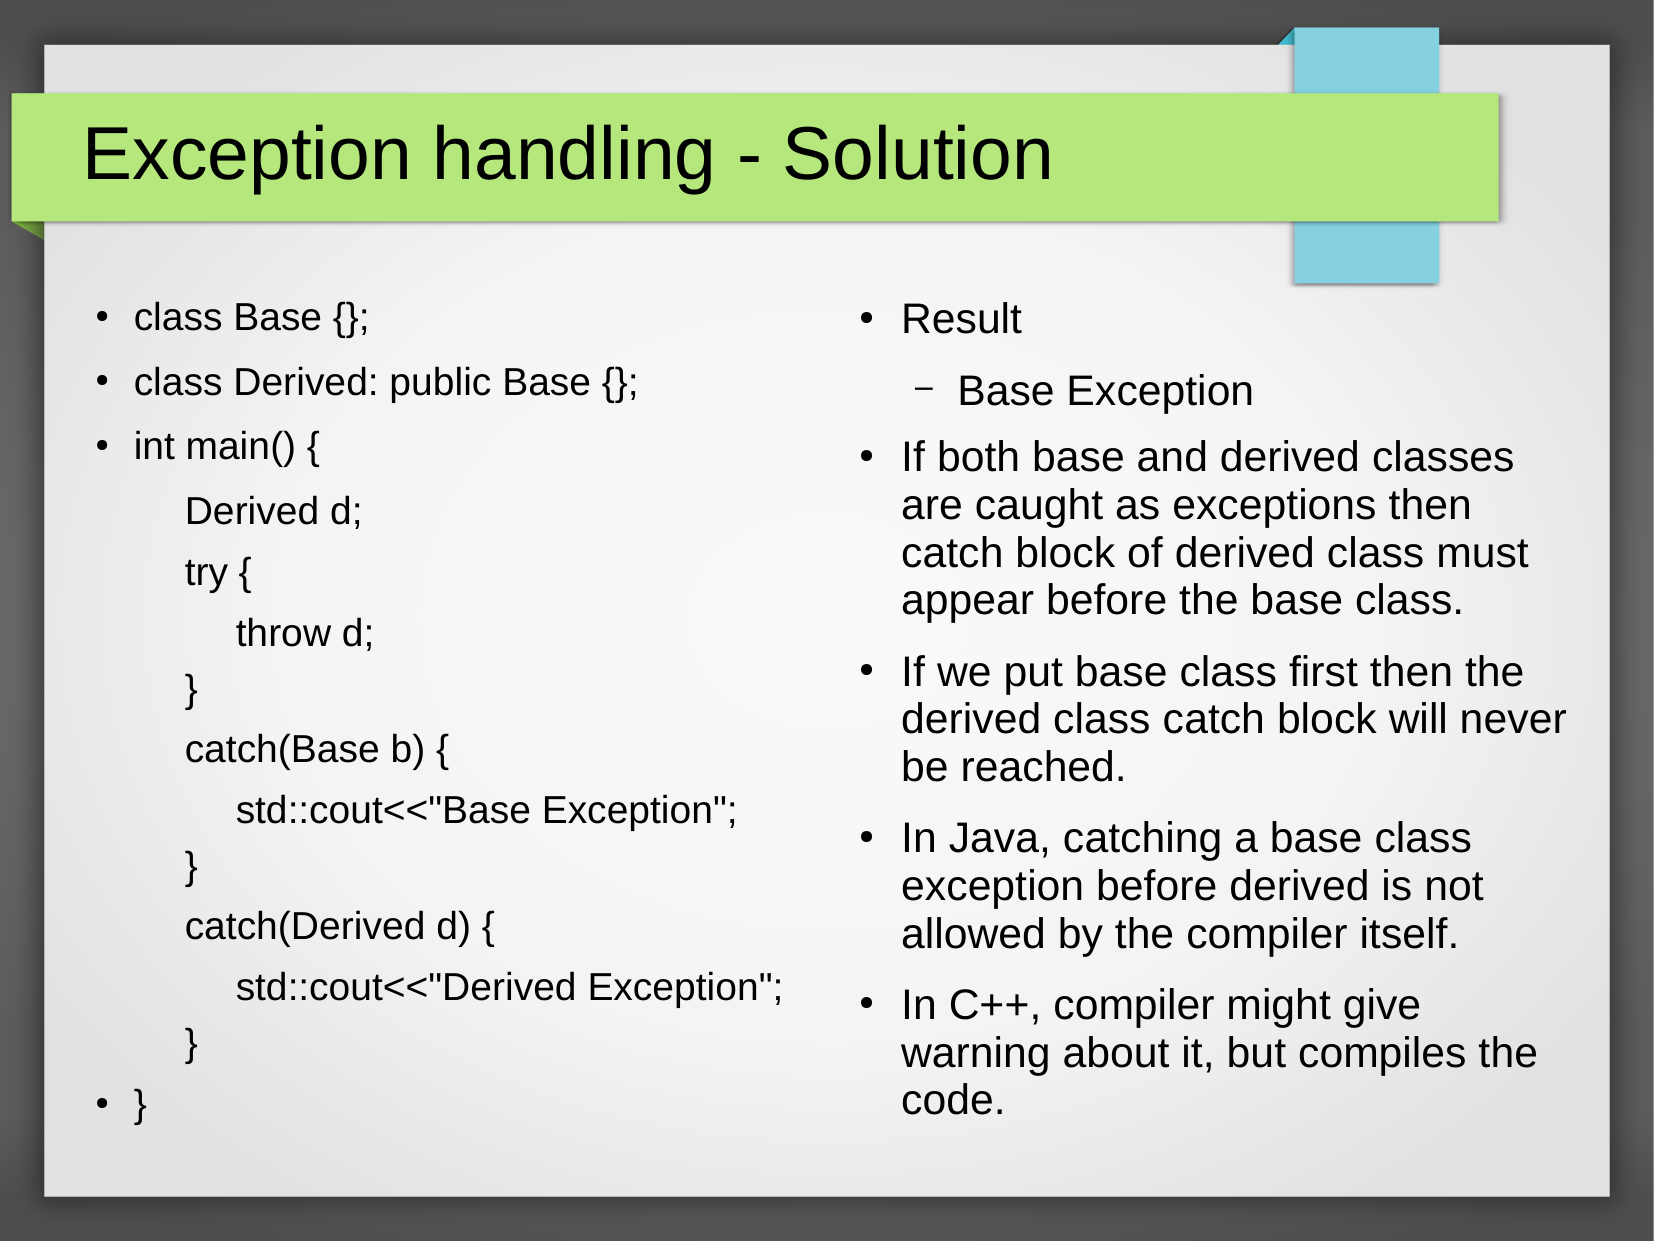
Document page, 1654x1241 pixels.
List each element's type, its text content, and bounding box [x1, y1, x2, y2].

list Result Base Exception If both base and derived classes are caught as exceptions then catch block of derived class must appear before the base class. If we put base class first then the derived class catch block will never be reached. In Java, catching a base class exception before derived is not allowed by the compiler itself. In C++, compiler might give warning about it, but compiles the code. [845, 295, 1572, 1130]
title Exception handling - Solution [82, 94, 1264, 213]
list class Base {}; class Derived: public Base {}; int main() { Derived d; try { throw d; } catch(Base b) { std::cout<<"Base Exception"; } catch(Derived d) { std::cout<<"Derived Exception"; } } [82, 295, 809, 1130]
picture [0, 0, 1654, 1241]
